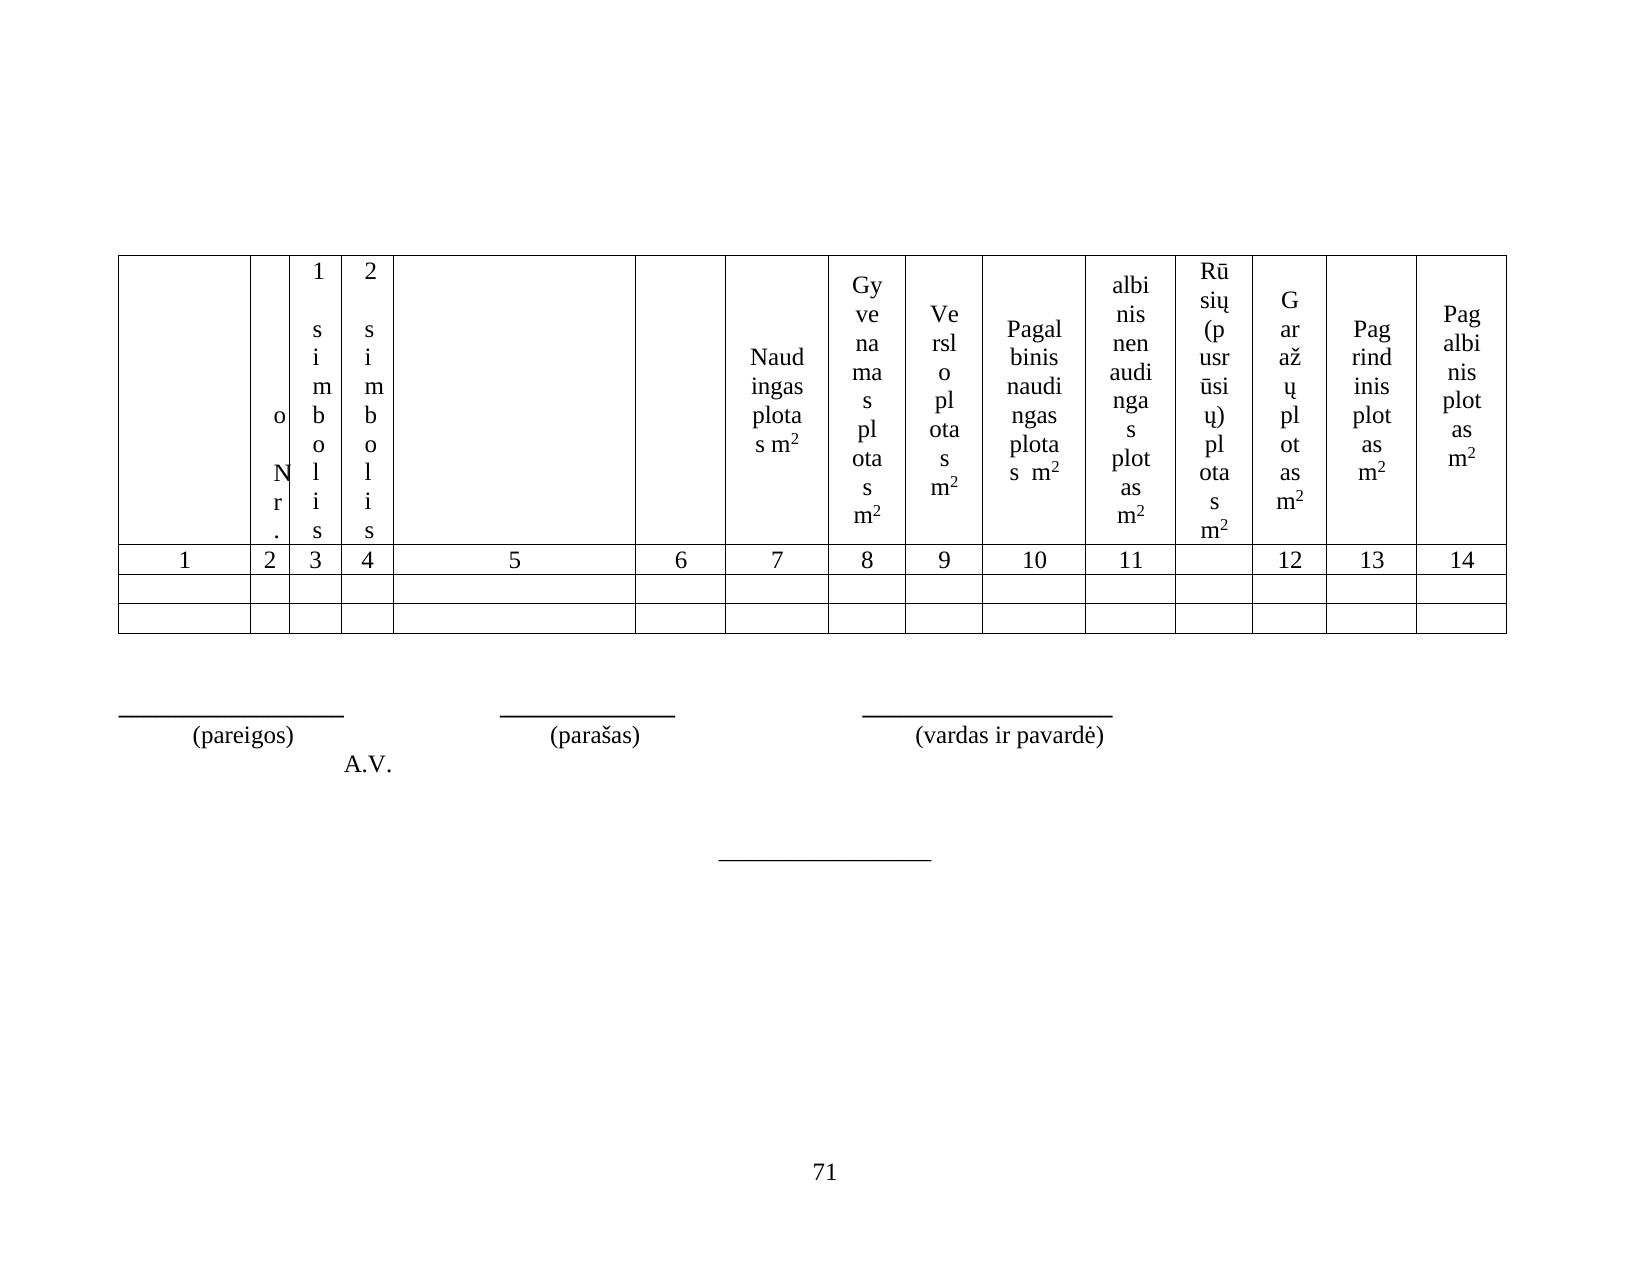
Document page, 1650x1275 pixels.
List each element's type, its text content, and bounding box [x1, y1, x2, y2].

table_cell 7 [726, 545, 828, 573]
table_cell [983, 604, 1085, 633]
table_cell [1417, 575, 1506, 603]
table_cell 1 simbolis [290, 256, 341, 544]
table_cell [394, 575, 635, 603]
text (pareigos) (parašas) (vardas ir pavardė) [118, 720, 1531, 749]
table_cell [251, 575, 289, 603]
text A.V. [118, 749, 1531, 778]
table_cell 14 [1417, 545, 1506, 573]
table_cell 3 [290, 545, 341, 573]
table_cell [906, 575, 982, 603]
table_cell Garažų plotas m2 [1253, 256, 1326, 544]
table_header [636, 256, 725, 544]
table_cell 9 [906, 545, 982, 573]
table_cell [1253, 575, 1326, 603]
table_cell [1086, 604, 1175, 633]
table_cell [394, 604, 635, 633]
table_cell 5 [394, 545, 635, 573]
table_cell [1176, 575, 1252, 603]
table_cell [726, 604, 828, 633]
table_cell [906, 604, 982, 633]
table_cell Verslo plotas m2 [906, 256, 982, 544]
table_cell Naudingas plotas m2 [726, 256, 828, 544]
table_cell 6 [636, 545, 725, 573]
table_cell Pagrindinis plotas m2 [1327, 256, 1416, 544]
table_cell 12 [1253, 545, 1326, 573]
table_header o Nr. [251, 256, 289, 544]
table_cell [119, 575, 250, 603]
table_cell [1176, 545, 1252, 573]
table_cell [251, 604, 289, 633]
table_cell 4 [342, 545, 393, 573]
table_cell Pagalbinis naudingas plotas m2 [983, 256, 1085, 544]
table_cell albinis nenaudingas plotas m2 [1086, 256, 1175, 544]
table_cell 1 [119, 545, 250, 573]
subtitle __________________ ______________ ____________________ [118, 692, 1531, 720]
table_cell [342, 575, 393, 603]
table_cell 8 [829, 545, 905, 573]
table_cell [1253, 604, 1326, 633]
table_cell [290, 604, 341, 633]
table_cell 10 [983, 545, 1085, 573]
table_header [119, 256, 250, 544]
table_cell [983, 575, 1085, 603]
table_cell [636, 604, 725, 633]
table_cell [342, 604, 393, 633]
table_cell 11 [1086, 545, 1175, 573]
table_cell [1086, 575, 1175, 603]
table_cell [119, 604, 250, 633]
table_cell [1417, 604, 1506, 633]
table_cell Pagalbinis plotas m2 [1417, 256, 1506, 544]
table_cell Rūsių (pusrūsių) plotas m2 [1176, 256, 1252, 544]
table_cell Gyvenamas plotas m2 [829, 256, 905, 544]
table_cell [829, 604, 905, 633]
table_cell [636, 575, 725, 603]
text _________________ [118, 835, 1531, 864]
table_cell 2 [251, 545, 289, 573]
table_cell [1176, 604, 1252, 633]
table_cell [290, 575, 341, 603]
table_cell [1327, 575, 1416, 603]
table_cell [726, 575, 828, 603]
table_cell [1327, 604, 1416, 633]
table_header [394, 256, 635, 544]
table_cell [829, 575, 905, 603]
table_cell 13 [1327, 545, 1416, 573]
table_cell 2 simbolis [342, 256, 393, 544]
